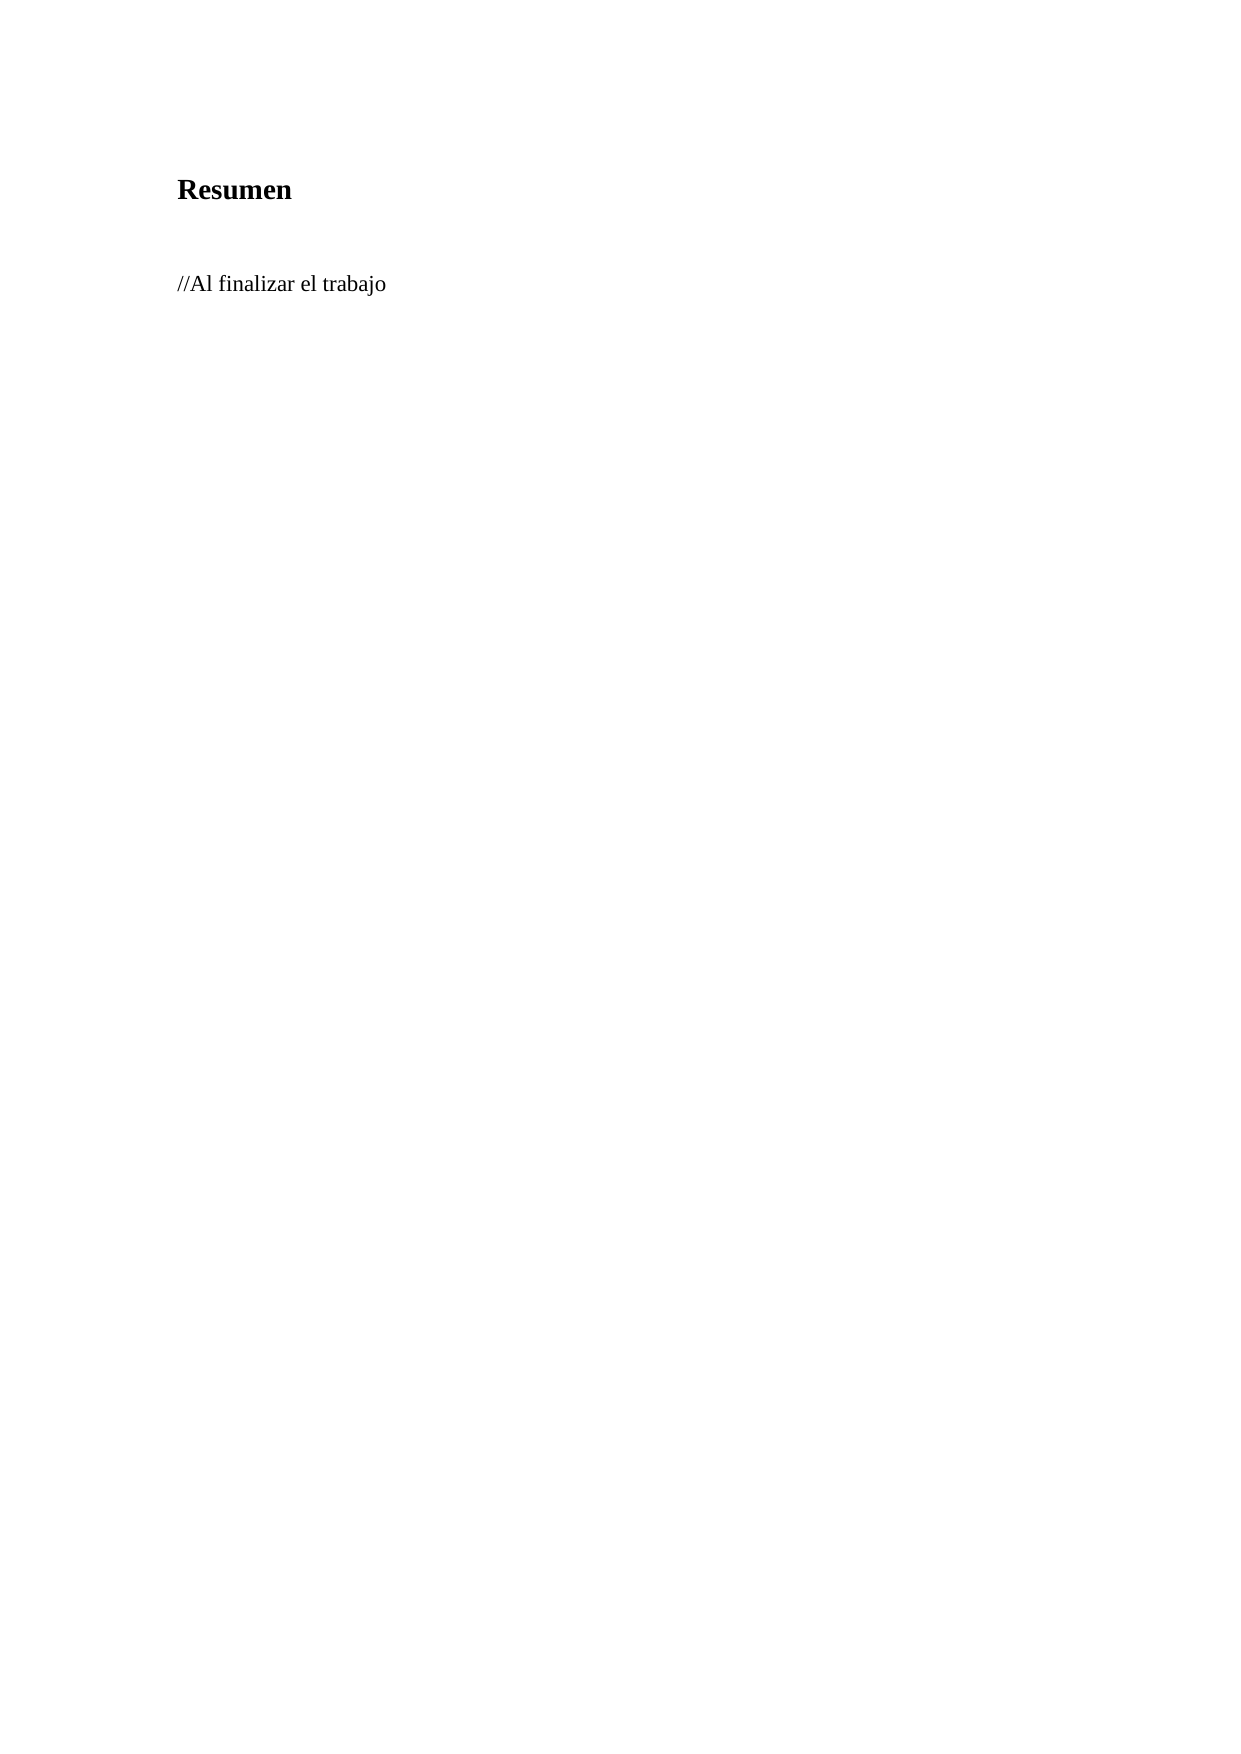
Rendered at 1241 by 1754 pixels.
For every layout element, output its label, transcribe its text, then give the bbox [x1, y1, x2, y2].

subtitle Resumen [177, 172, 1122, 206]
text //Al finalizar el trabajo [177, 270, 1122, 296]
